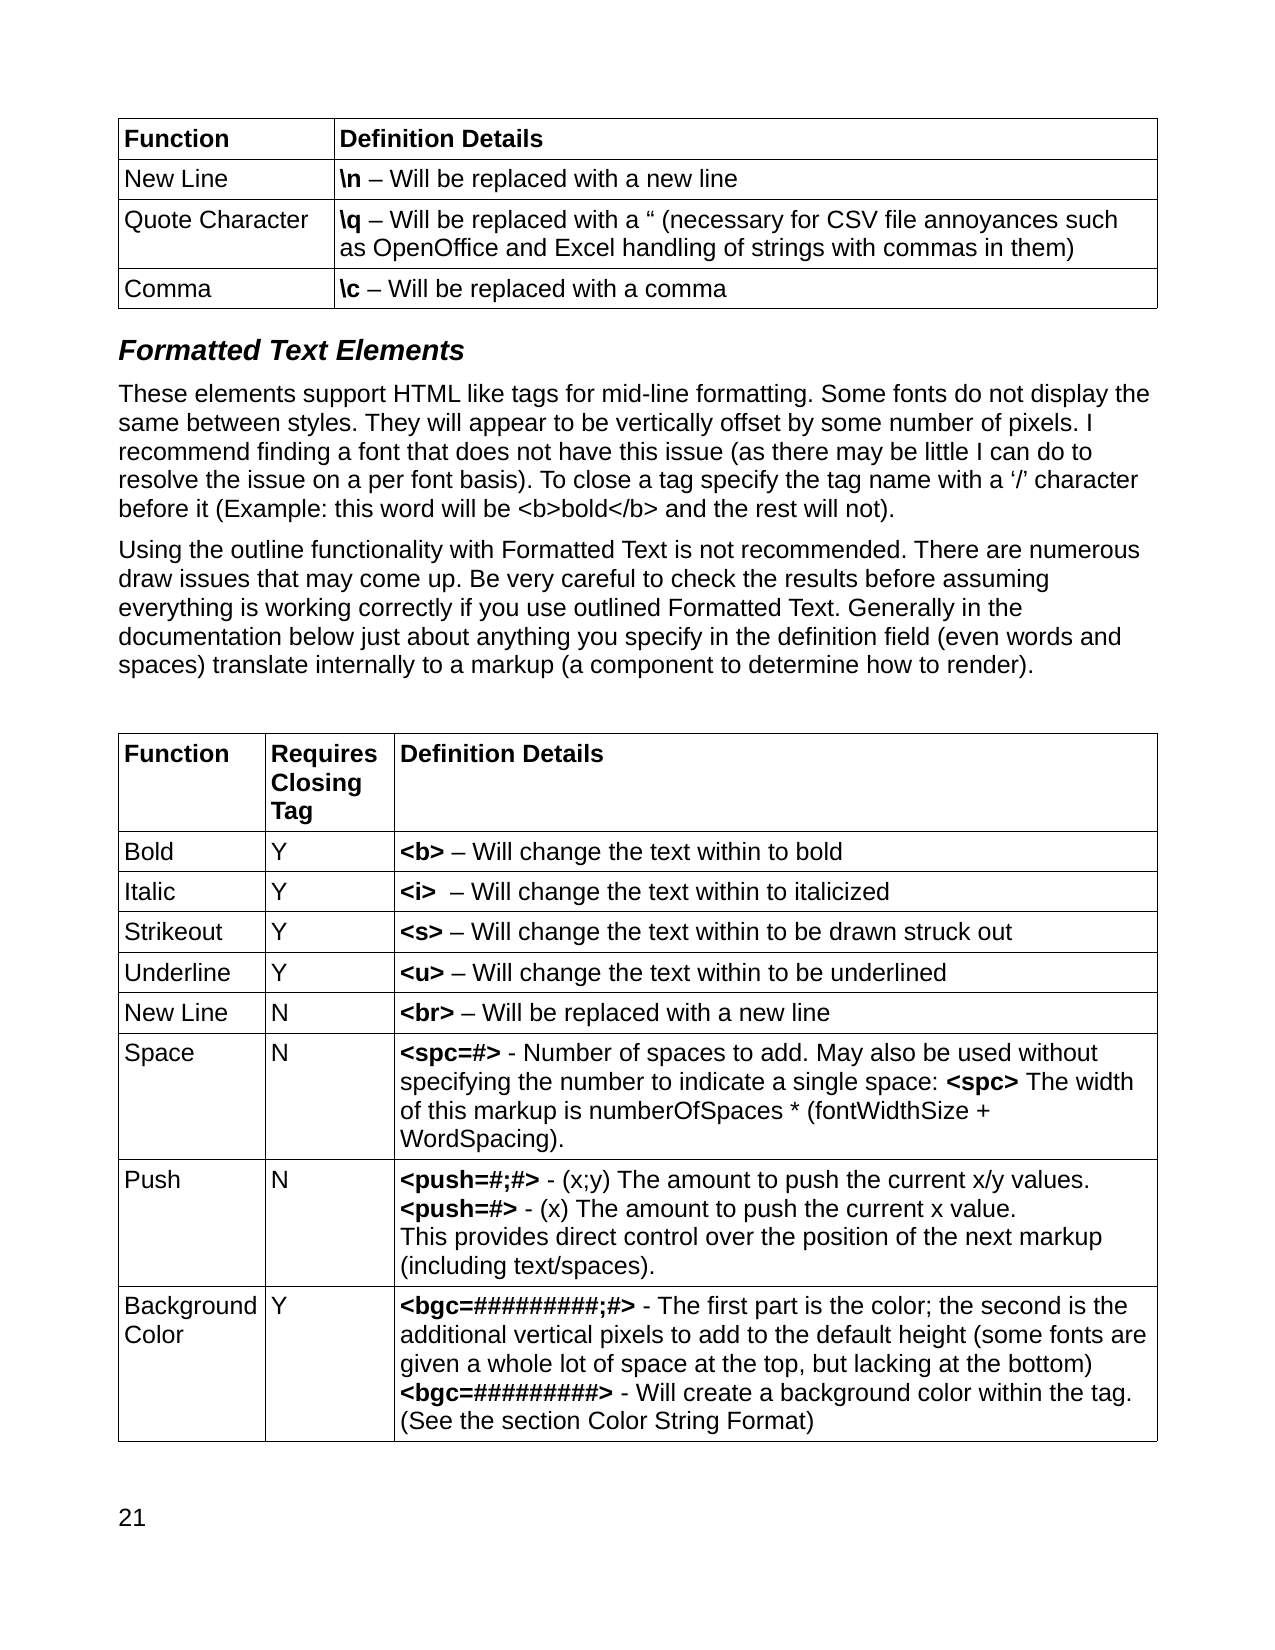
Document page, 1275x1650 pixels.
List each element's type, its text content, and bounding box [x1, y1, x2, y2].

table_cell \c – Will be replaced with a comma [335, 269, 1157, 308]
table_cell N [266, 1034, 394, 1159]
table_cell Y [266, 832, 394, 871]
table_cell N [266, 1160, 394, 1286]
table_cell <u> – Will change the text within to be underlined [395, 953, 1157, 992]
table_cell <br> – Will be replaced with a new line [395, 993, 1157, 1032]
table_cell <i> – Will change the text within to italicized [395, 872, 1157, 911]
text Using the outline functionality with Formatted Text is not recommended. There are numerous draw issues that may come up. Be very careful to check the results before assuming everything is working correctly if you use outlined Formatted Text. Generally in the documentation below just about anything you specify in the definition field (even words and spaces) translate internally to a markup (a component to determine how to render). [118, 536, 1157, 679]
table_cell Strikeout [119, 912, 265, 952]
table_cell Push [119, 1160, 265, 1286]
table_cell New Line [119, 160, 334, 199]
table_cell Underline [119, 953, 265, 992]
table_header Requires Closing Tag [266, 734, 394, 831]
table_cell Italic [119, 872, 265, 911]
table_cell \n – Will be replaced with a new line [335, 160, 1157, 199]
table_cell Bold [119, 832, 265, 871]
table_header Function [119, 119, 334, 158]
table_cell Space [119, 1034, 265, 1159]
table_cell Y [266, 912, 394, 952]
table_cell Y [266, 1287, 394, 1441]
table_cell Y [266, 953, 394, 992]
table_header Definition Details [335, 119, 1157, 158]
table_cell <spc=#> - Number of spaces to add. May also be used without specifying the number to indicate a single space: <spc> The width of this markup is numberOfSpaces * (fontWidthSize + WordSpacing). [395, 1034, 1157, 1159]
table_cell <b> – Will change the text within to bold [395, 832, 1157, 871]
text These elements support HTML like tags for mid-line formatting. Some fonts do not display the same between styles. They will appear to be vertically offset by some number of pixels. I recommend finding a font that does not have this issue (as there may be little I can do to resolve the issue on a per font basis). To close a tag specify the tag name with a ‘/’ character before it (Example: this word will be <b>bold</b> and the rest will not). [118, 379, 1157, 523]
table_cell <push=#;#> - (x;y) The amount to push the current x/y values. <push=#> - (x) The amount to push the current x value. This provides direct control over the position of the next markup (including text/spaces). [395, 1160, 1157, 1286]
table_header Definition Details [395, 734, 1157, 831]
table_cell Y [266, 872, 394, 911]
table_cell Quote Character [119, 200, 334, 268]
table_cell <bgc=#########;#> - The first part is the color; the second is the additional vertical pixels to add to the default height (some fonts are given a whole lot of space at the top, but lacking at the bottom) <bgc=#########> - Will create a background color within the tag. (See the section Color String Format) [395, 1287, 1157, 1441]
table_cell \q – Will be replaced with a “ (necessary for CSV file annoyances such as OpenOffice and Excel handling of strings with commas in them) [335, 200, 1157, 268]
table_cell N [266, 993, 394, 1032]
table_header Function [119, 734, 265, 831]
subtitle Formatted Text Elements [118, 333, 1157, 367]
table_cell <s> – Will change the text within to be drawn struck out [395, 912, 1157, 952]
table_cell Background Color [119, 1287, 265, 1441]
table_cell Comma [119, 269, 334, 308]
table_cell New Line [119, 993, 265, 1032]
